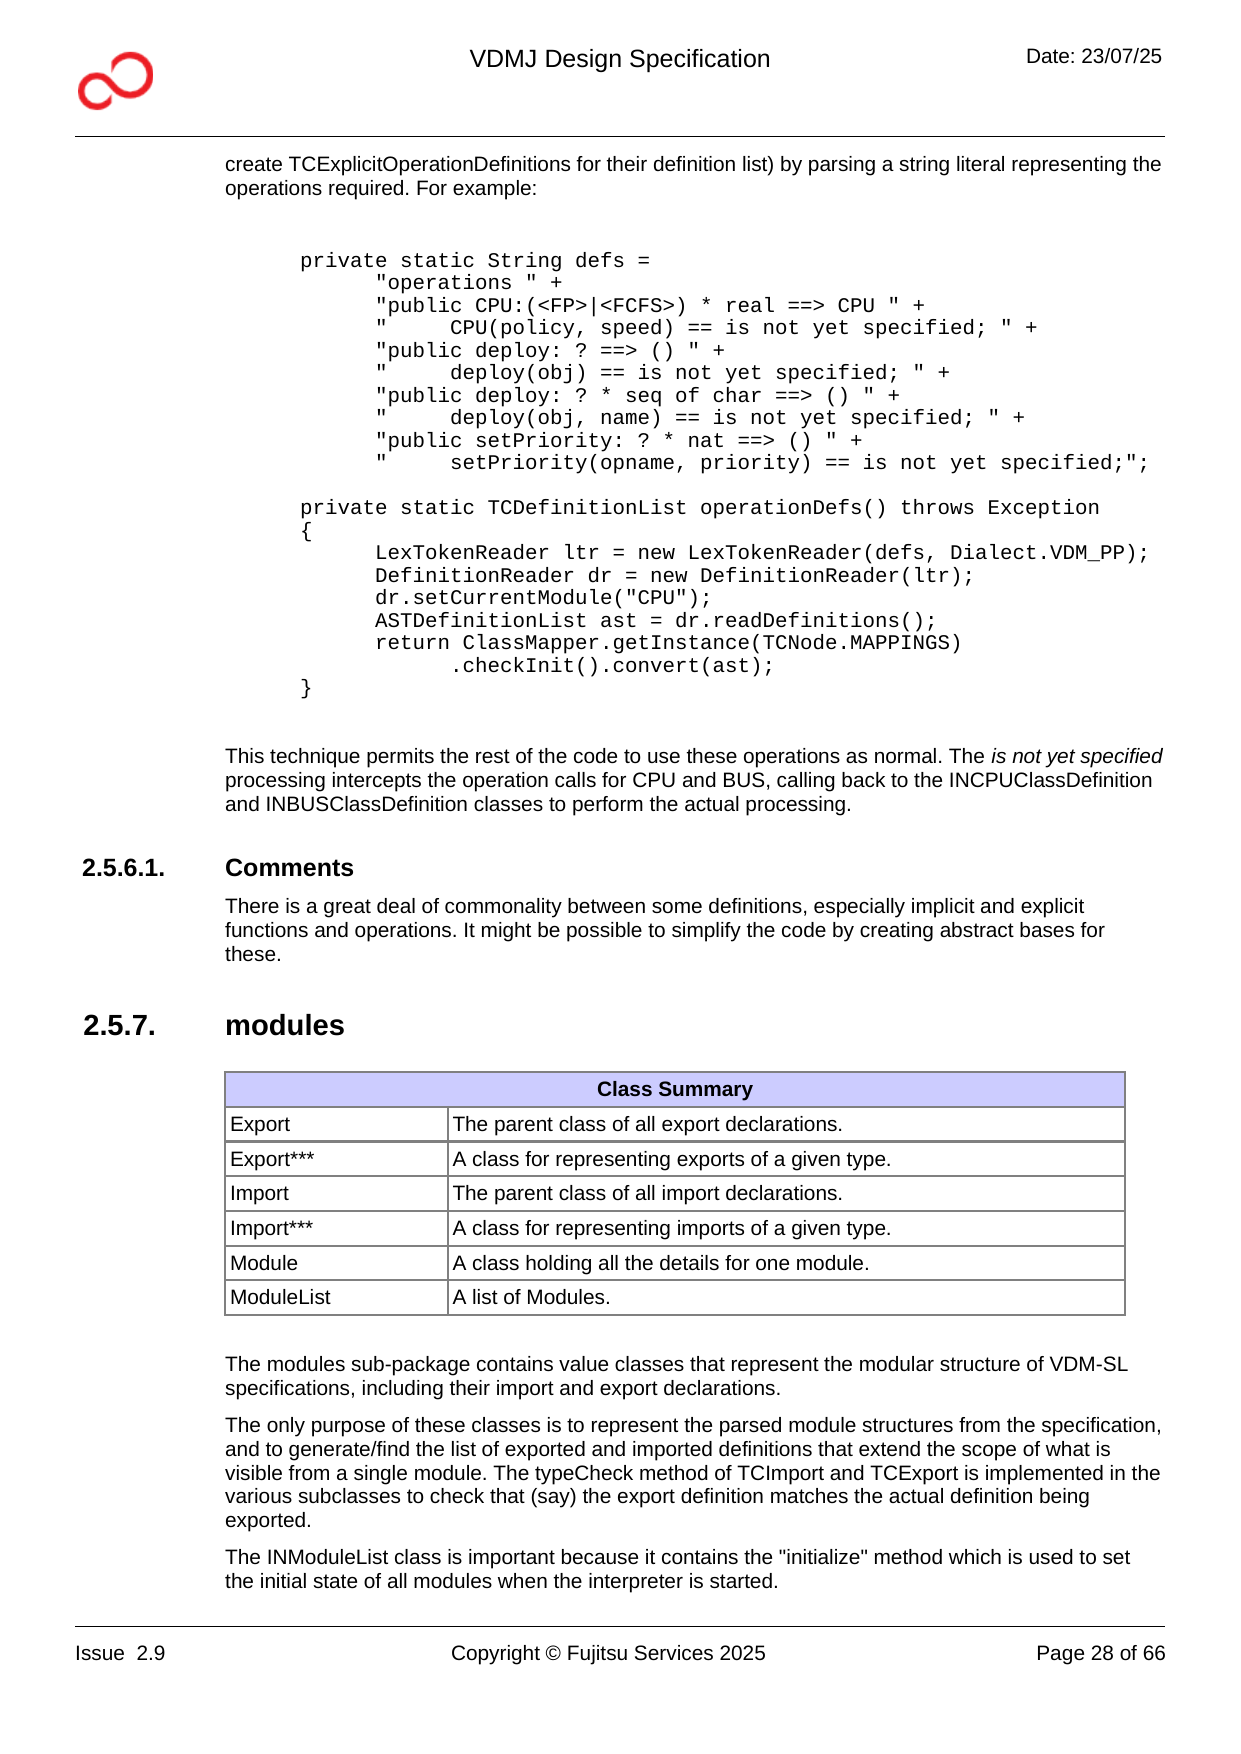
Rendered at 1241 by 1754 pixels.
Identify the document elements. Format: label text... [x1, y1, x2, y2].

table_cell Import*** [226, 1212, 447, 1244]
text private static String defs = [225, 249, 1165, 272]
table_cell Import [226, 1177, 447, 1210]
text The only purpose of these classes is to represent the parsed module structures from the specification, and to generate/find the list of exported and imported definitions that extend the scope of what is visible from a single module. The typeCheck method of TCImport and TCExport is implemented in the various subclasses to check that (say) the export definition matches the actual definition being exported. [225, 1413, 1165, 1533]
text " deploy(obj, name) == is not yet specified; " + [225, 407, 1165, 429]
text " CPU(policy, speed) == is not yet specified; " + [225, 317, 1165, 339]
table_header Class Summary [226, 1073, 1124, 1106]
text ASTDefinitionList ast = dr.readDefinitions(); [225, 609, 1165, 632]
text private static TCDefinitionList operationDefs() throws Exception [225, 497, 1165, 519]
table_cell The parent class of all export declarations. [449, 1108, 1124, 1140]
text "public deploy: ? ==> () " + [225, 339, 1165, 362]
text "public deploy: ? * seq of char ==> () " + [225, 384, 1165, 407]
text " deploy(obj) == is not yet specified; " + [225, 362, 1165, 384]
table_cell A class for representing imports of a given type. [449, 1212, 1124, 1244]
text "operations " + [225, 272, 1165, 294]
table_cell The parent class of all import declarations. [449, 1177, 1124, 1210]
text DefinitionReader dr = new DefinitionReader(ltr); [225, 564, 1165, 587]
text return ClassMapper.getInstance(TCNode.MAPPINGS) [225, 632, 1165, 654]
table_cell ModuleList [226, 1281, 447, 1314]
table_cell Export [226, 1108, 447, 1140]
text LexTokenReader ltr = new LexTokenReader(defs, Dialect.VDM_PP); [225, 542, 1165, 564]
text The modules sub-package contains value classes that represent the modular structure of VDM-SL specifications, including their import and export declarations. [225, 1352, 1165, 1400]
subtitle Comments [75, 854, 1165, 882]
text The INModuleList class is important because it contains the "initialize" method which is used to set the initial state of all modules when the interpreter is started. [225, 1545, 1165, 1593]
text { [225, 519, 1165, 542]
text .checkInit().convert(ast); [225, 654, 1165, 677]
table_cell A class for representing exports of a given type. [449, 1143, 1124, 1175]
table_cell Module [226, 1247, 447, 1279]
text There is a great deal of commonality between some definitions, especially implicit and explicit functions and operations. It might be possible to simplify the code by creating abstract bases for these. [225, 894, 1165, 966]
table_cell Export*** [226, 1143, 447, 1175]
text "public setPriority: ? * nat ==> () " + [225, 429, 1165, 452]
table_cell A list of Modules. [449, 1281, 1124, 1314]
table_cell A class holding all the details for one module. [449, 1247, 1124, 1279]
subtitle modules [75, 1008, 1165, 1041]
text " setPriority(opname, priority) == is not yet specified;"; [225, 452, 1165, 474]
text dr.setCurrentModule("CPU"); [225, 587, 1165, 609]
text create TCExplicitOperationDefinitions for their definition list) by parsing a string literal representing the operations required. For example: [225, 152, 1165, 200]
text This technique permits the rest of the code to use these operations as normal. The is not yet specified processing intercepts the operation calls for CPU and BUS, calling back to the INCPUClassDefinition and INBUSClassDefinition classes to perform the actual processing. [225, 744, 1165, 816]
text "public CPU:(<FP>|<FCFS>) * real ==> CPU " + [225, 294, 1165, 317]
text } [225, 677, 1165, 699]
picture [78, 44, 153, 120]
